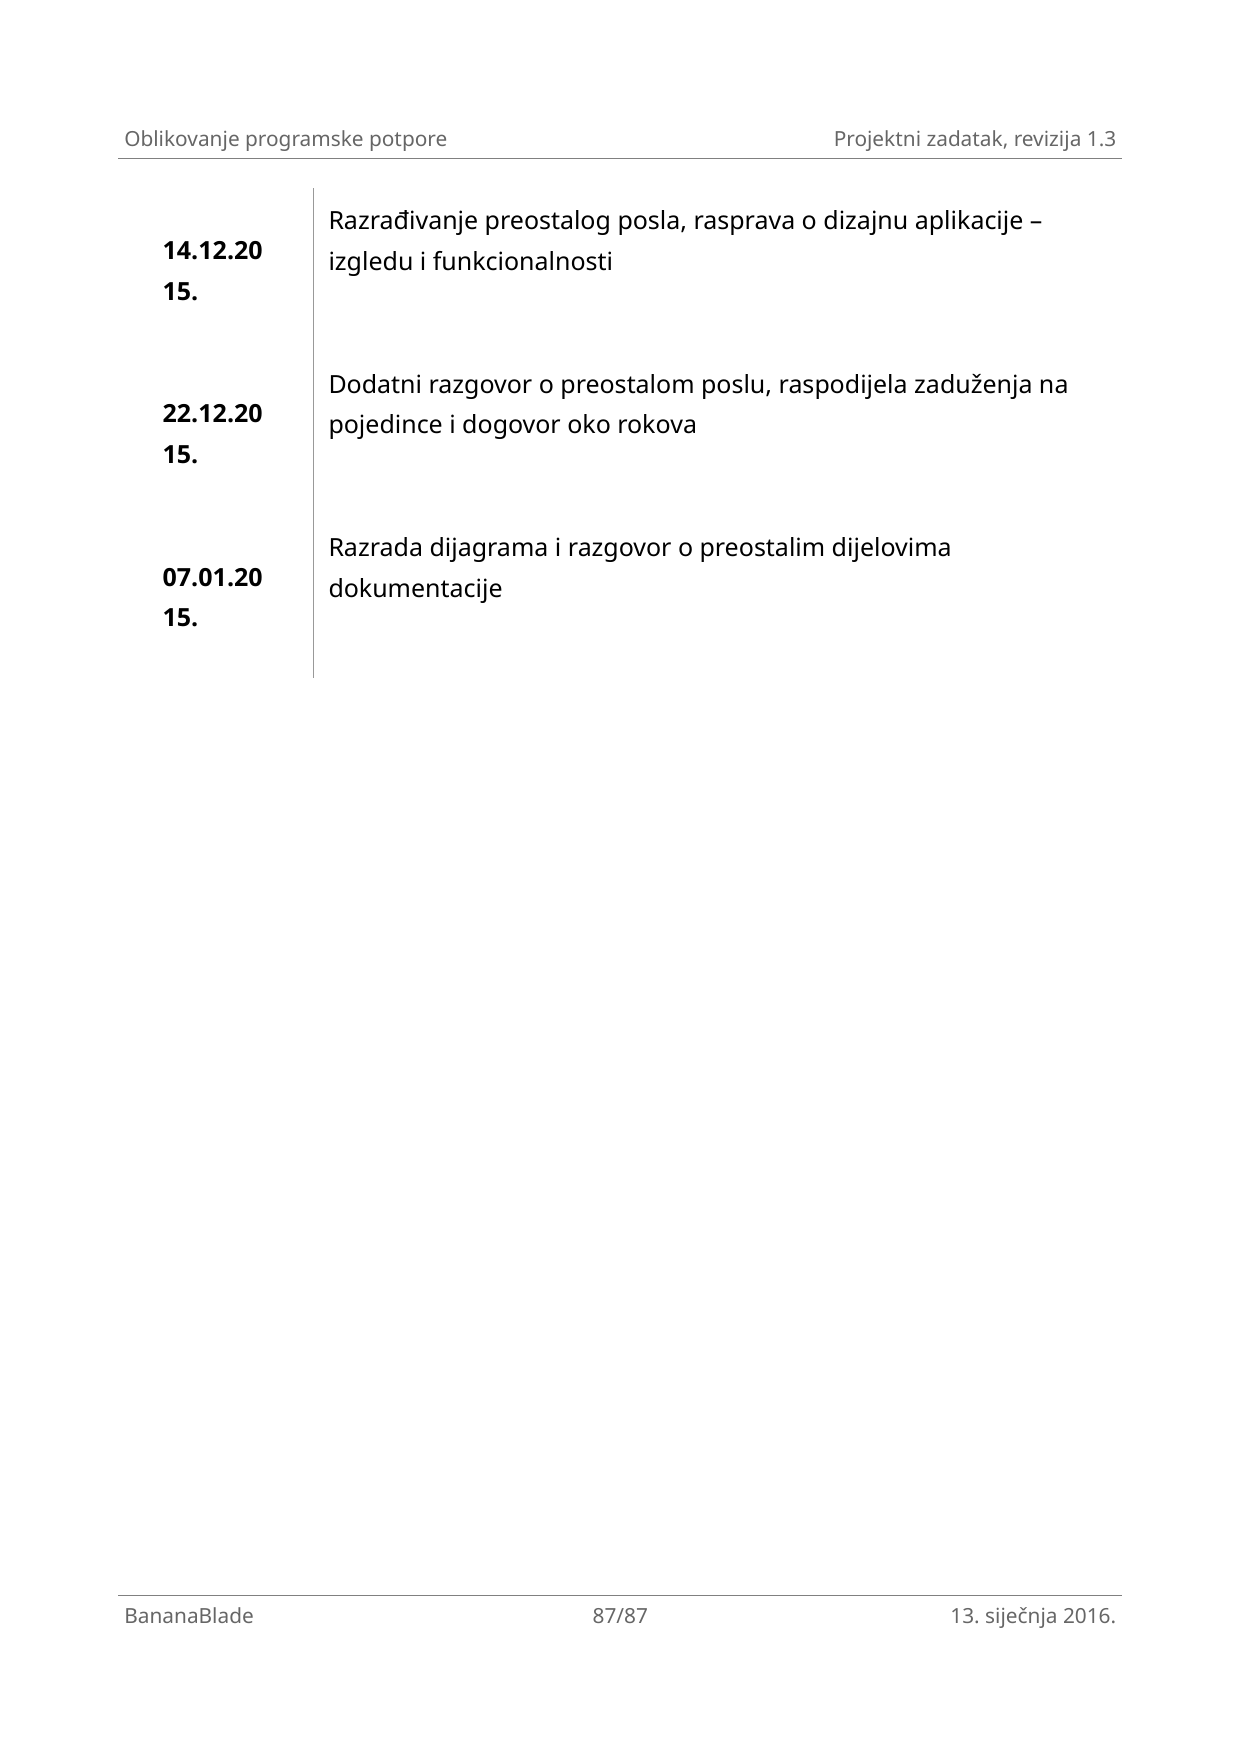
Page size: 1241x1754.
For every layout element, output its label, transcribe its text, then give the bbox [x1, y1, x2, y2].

table_cell Dodatni razgovor o preostalom poslu, raspodijela zaduženja na pojedince i dogovor oko rokova [314, 351, 1123, 515]
table_cell Razrađivanje preostalog posla, rasprava o dizajnu aplikacije – izgledu i funkcionalnosti [314, 188, 1123, 351]
table_cell Razrada dijagrama i razgovor o preostalim dijelovima dokumentacije [314, 515, 1123, 678]
table_cell 07.01.2015. [118, 515, 313, 678]
table_cell 22.12.2015. [118, 351, 313, 515]
table_cell 14.12.2015. [118, 188, 313, 351]
